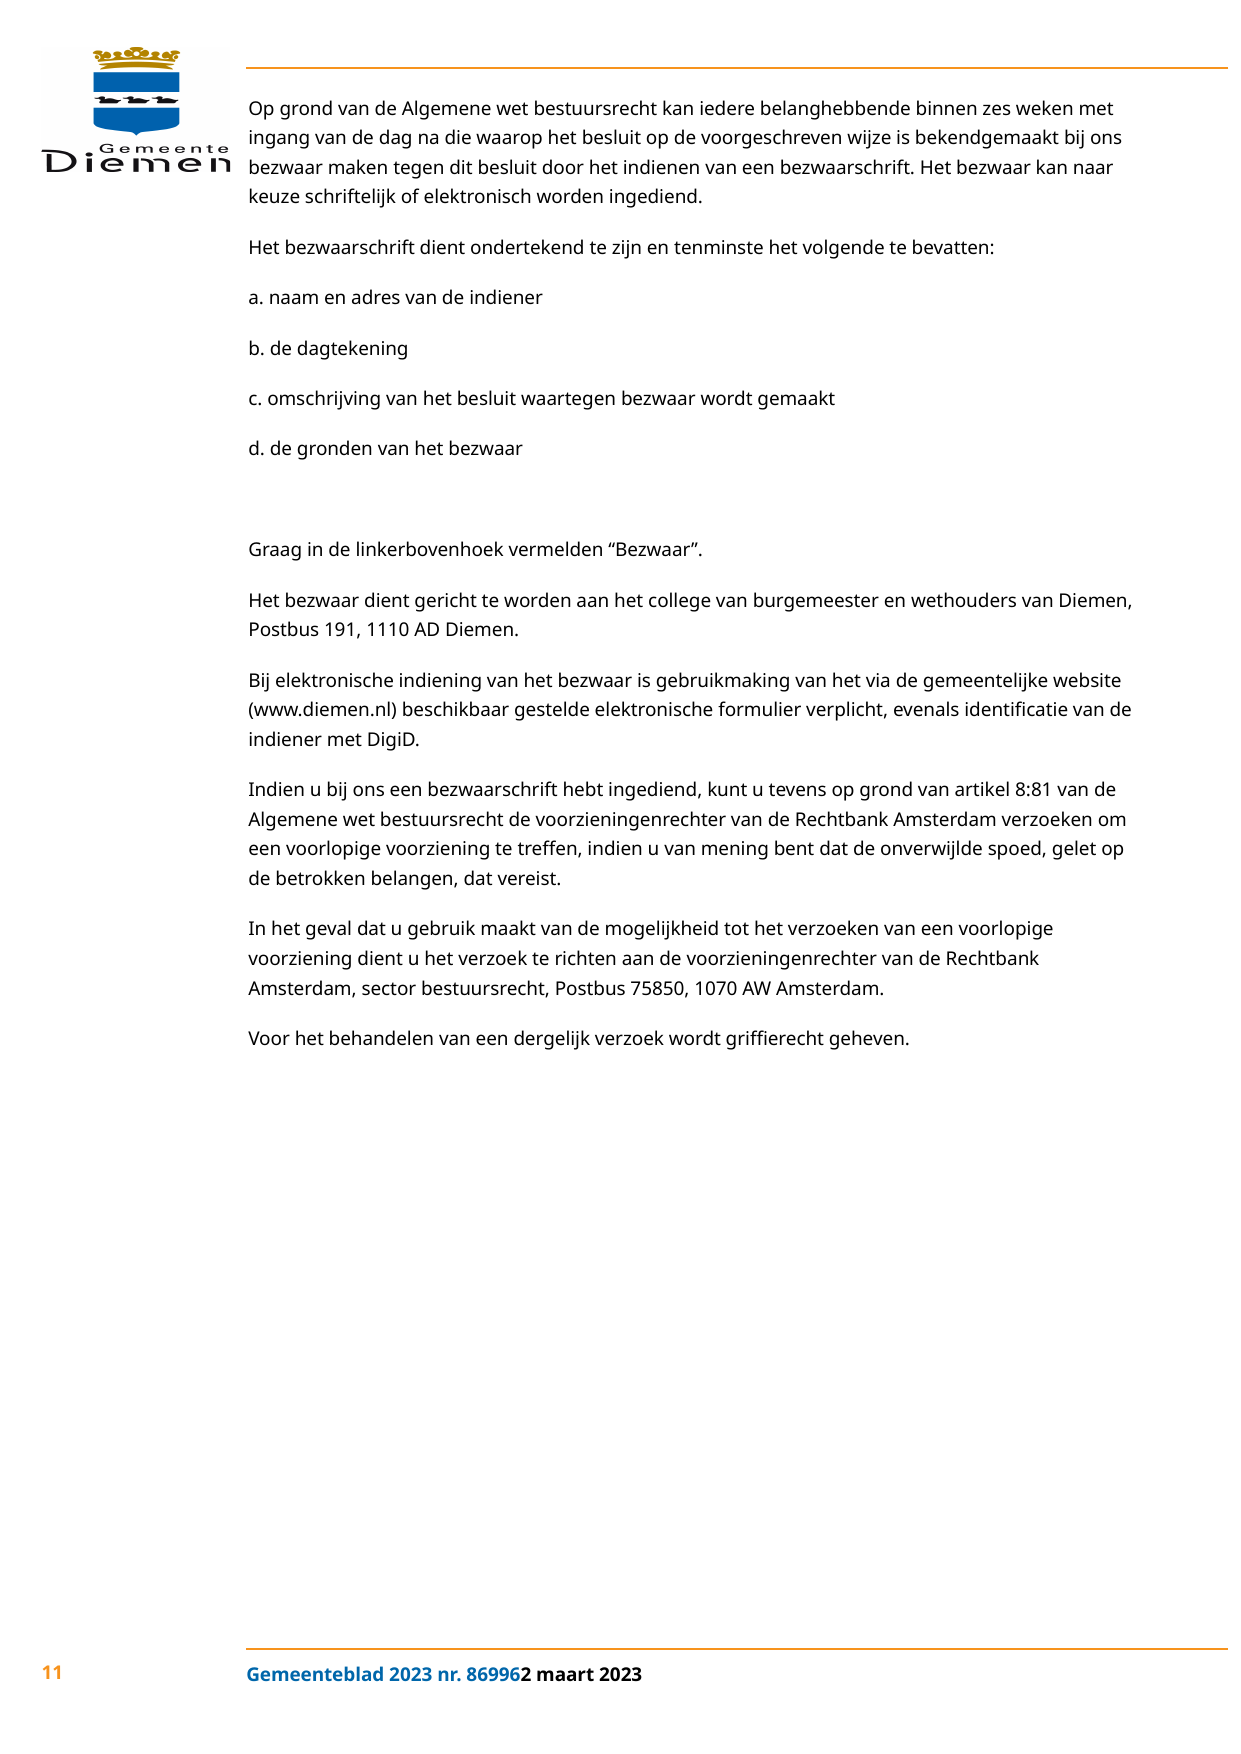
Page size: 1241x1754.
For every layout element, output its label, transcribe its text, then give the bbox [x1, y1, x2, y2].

text Graag in de linkerbovenhoek vermelden “Bezwaar”. [248, 536, 1152, 562]
text a. naam en adres van de indiener [248, 284, 1152, 310]
text Bij elektronische indiening van het bezwaar is gebruikmaking van het via de gemeentelijke website (www.diemen.nl) beschikbaar gestelde elektronische formulier verplicht, evenals identificatie van de indiener met DigiD. [248, 667, 1152, 752]
text Het bezwaar dient gericht te worden aan het college van burgemeester en wethouders van Diemen, Postbus 191, 1110 AD Diemen. [248, 587, 1152, 642]
text c. omschrijving van het besluit waartegen bezwaar wordt gemaakt [248, 385, 1152, 411]
picture [41, 47, 231, 172]
text d. de gronden van het bezwaar [248, 436, 1152, 461]
text b. de dagtekening [248, 335, 1152, 361]
text Indien u bij ons een bezwaarschrift hebt ingediend, kunt u tevens op grond van artikel 8:81 van de Algemene wet bestuursrecht de voorzieningenrechter van de Rechtbank Amsterdam verzoeken om een voorlopige voorziening te treffen, indien u van mening bent dat de onverwijlde spoed, gelet op de betrokken belangen, dat vereist. [248, 776, 1152, 891]
text In het geval dat u gebruik maakt van de mogelijkheid tot het verzoeken van een voorlopige voorziening dient u het verzoek te richten aan de voorzieningenrechter van de Rechtbank Amsterdam, sector bestuursrecht, Postbus 75850, 1070 AW Amsterdam. [248, 916, 1152, 1001]
text Het bezwaarschrift dient ondertekend te zijn en tenminste het volgende te bevatten: [248, 234, 1152, 260]
text Voor het behandelen van een dergelijk verzoek wordt griffierecht geheven. [248, 1025, 1152, 1051]
text Op grond van de Algemene wet bestuursrecht kan iedere belanghebbende binnen zes weken met ingang van de dag na die waarop het besluit op de voorgeschreven wijze is bekendgemaakt bij ons bezwaar maken tegen dit besluit door het indienen van een bezwaarschrift. Het bezwaar kan naar keuze schriftelijk of elektronisch worden ingediend. [248, 95, 1152, 209]
